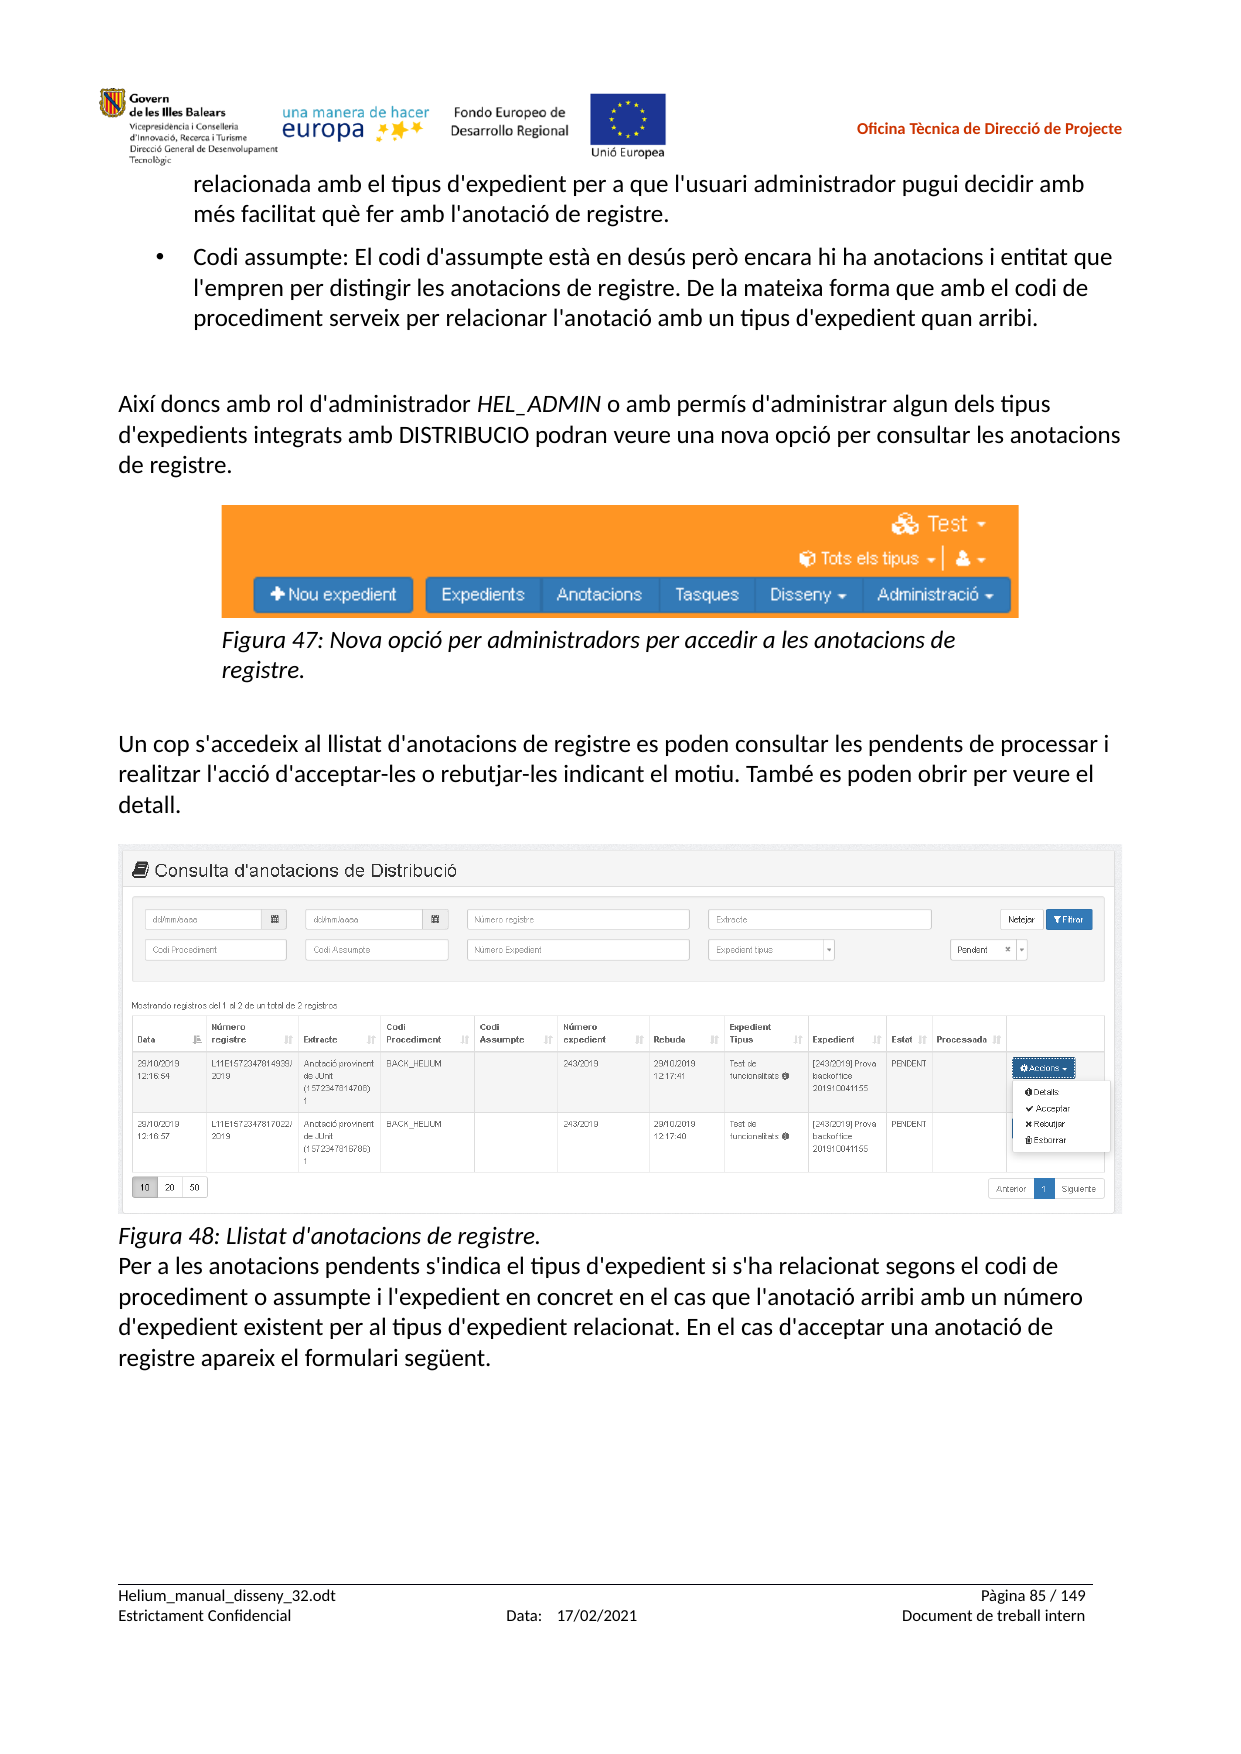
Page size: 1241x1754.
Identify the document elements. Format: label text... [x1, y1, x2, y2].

text Un cop s'accedeix al llistat d'anotacions de registre es poden consultar les pendents de processar i realitzar l'acció d'acceptar-les o rebutjar-les indicant el motiu. També es poden obrir per veure el detall. [118, 728, 1122, 819]
list relacionada amb el tipus d'expedient per a que l'usuari administrador pugui decidir amb més facilitat què fer amb l'anotació de registre. [156, 168, 1122, 229]
picture [221, 505, 1019, 618]
list Codi assumpte: El codi d'assumpte està en desús però encara hi ha anotacions i entitat que l'empren per distingir les anotacions de registre. De la mateixa forma que amb el codi de procediment serveix per relacionar l'anotació amb un tipus d'expedient quan arribi. [156, 241, 1122, 333]
text Figura 47: Nova opció per administradors per accedir a les anotacions de registre. [222, 618, 1018, 685]
picture [118, 844, 1123, 1214]
text Figura 48: Llistat d'anotacions de registre. [118, 1214, 1122, 1250]
text Per a les anotacions pendents s'indica el tipus d'expedient si s'ha relacionat segons el codi de procediment o assumpte i l'expedient en concret en el cas que l'anotació arribi amb un número d'expedient existent per al tipus d'expedient relacionat. En el cas d'acceptar una anotació de registre apareix el formulari següent. [118, 1250, 1122, 1372]
text Així doncs amb rol d'administrador HEL_ADMIN o amb permís d'administrar algun dels tipus d'expedients integrats amb DISTRIBUCIO podran veure una nova opció per consultar les anotacions de registre. [118, 388, 1122, 480]
picture [99, 87, 668, 166]
